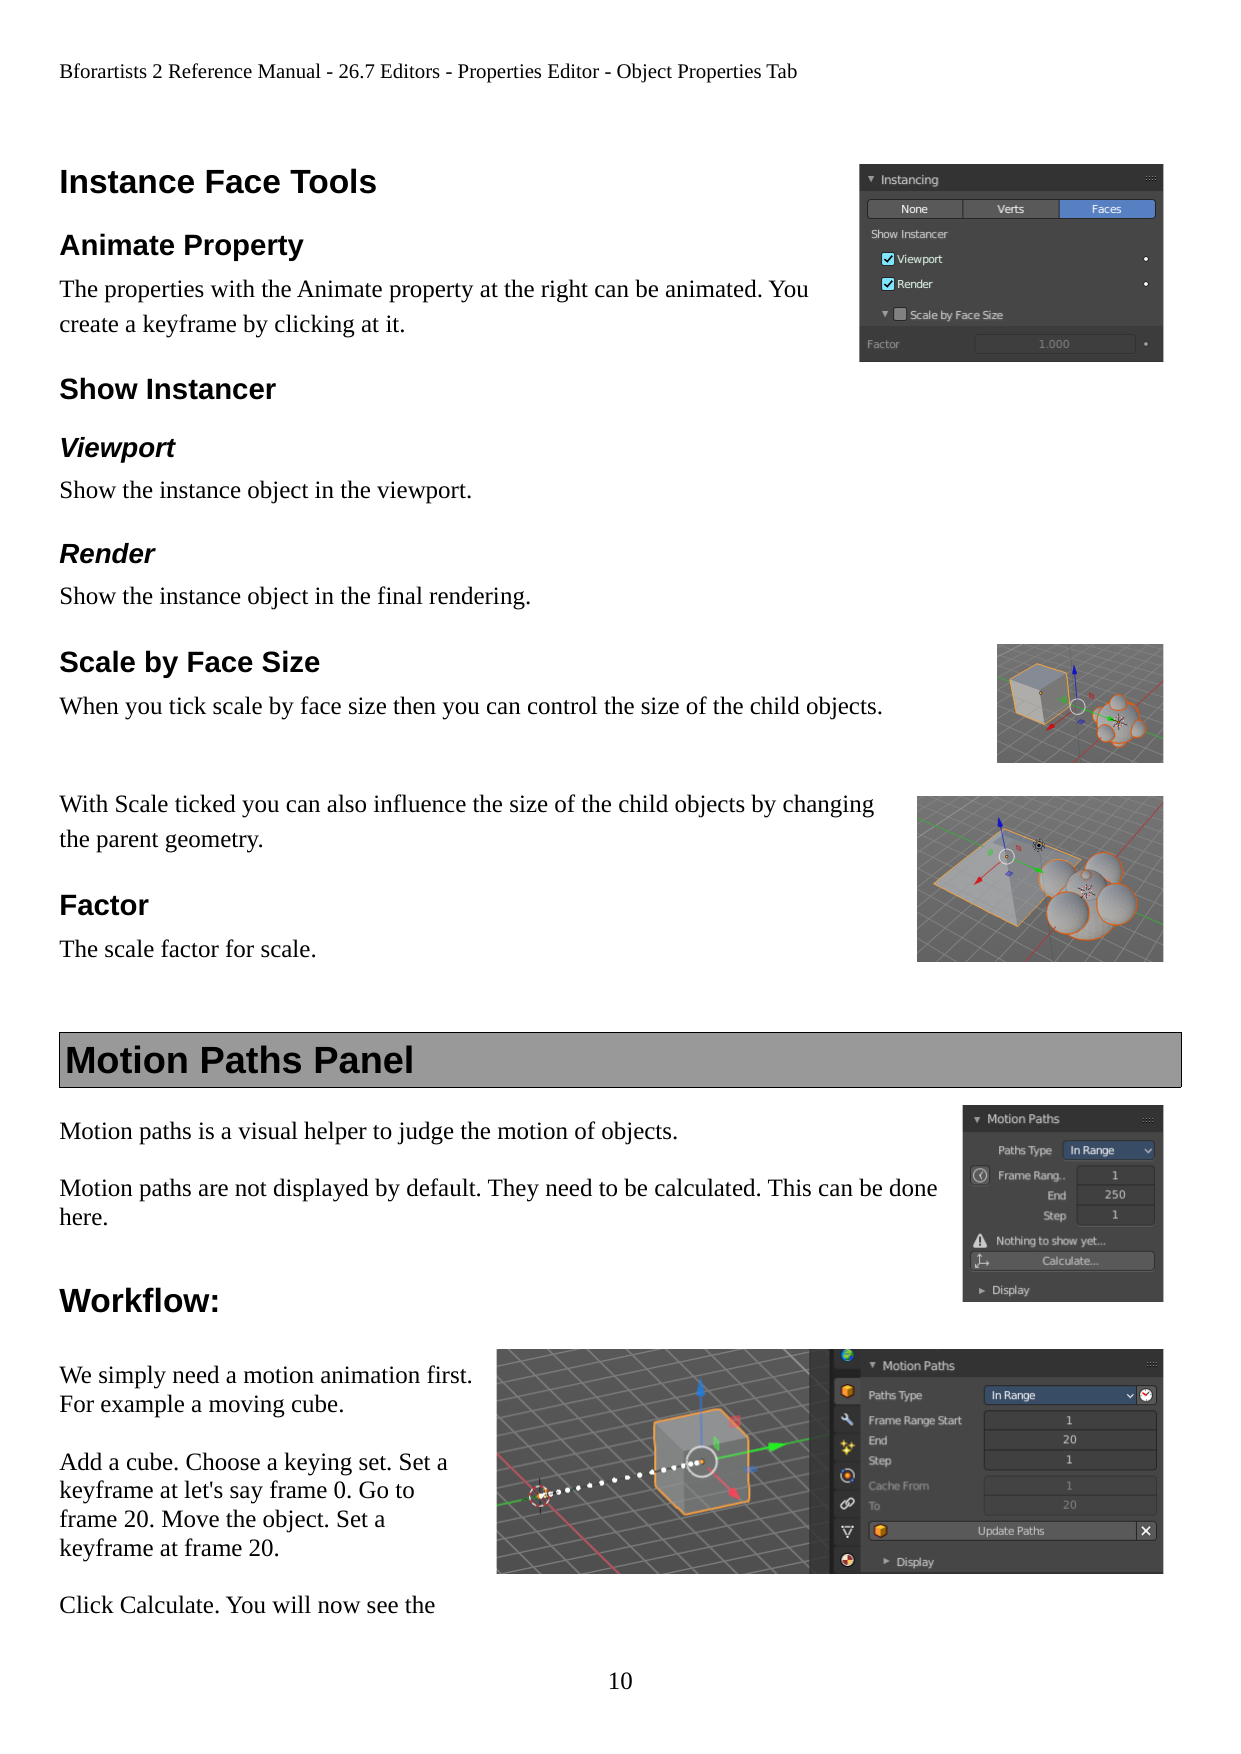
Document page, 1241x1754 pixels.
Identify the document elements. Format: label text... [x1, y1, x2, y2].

text Click Calculate. You will now see the [59, 1590, 1181, 1619]
subtitle [1164, 228, 1181, 262]
text The scale factor for scale. [59, 934, 917, 962]
text Show the instance object in the viewport. [59, 475, 1181, 504]
picture [997, 644, 1164, 763]
table_header Motion Paths Panel [60, 1033, 1181, 1087]
subtitle Render [59, 537, 1181, 569]
text The properties with the Animate property at the right can be animated. You create a keyframe by clicking at it. [59, 274, 859, 337]
subtitle Factor [59, 887, 917, 921]
picture [917, 796, 1164, 962]
text We simply need a motion animation first. For example a moving cube. [59, 1360, 496, 1418]
text Motion paths are not displayed by default. They need to be calculated. This can be done here. [59, 1173, 962, 1231]
picture [962, 1105, 1164, 1302]
subtitle [1164, 645, 1181, 679]
picture [496, 1349, 1164, 1574]
subtitle [1164, 887, 1181, 921]
subtitle Workflow: [59, 1281, 1181, 1319]
text When you tick scale by face size then you can control the size of the child objects. [59, 691, 997, 720]
text Motion paths is a visual helper to judge the motion of objects. [59, 1116, 962, 1145]
subtitle Viewport [59, 431, 1181, 463]
text Add a cube. Choose a keying set. Set a keyframe at let's say frame 0. Go to frame 20. Move the object. Set a keyframe at frame 20. [59, 1447, 496, 1562]
subtitle Animate Property [59, 228, 859, 262]
subtitle Show Instancer [59, 372, 1181, 406]
subtitle Instance Face Tools [59, 162, 1181, 201]
text With Scale ticked you can also influence the size of the child objects by changing the parent geometry. [59, 789, 1181, 853]
subtitle Scale by Face Size [59, 645, 997, 679]
picture [859, 164, 1164, 362]
text Show the instance object in the final rendering. [59, 581, 1181, 610]
